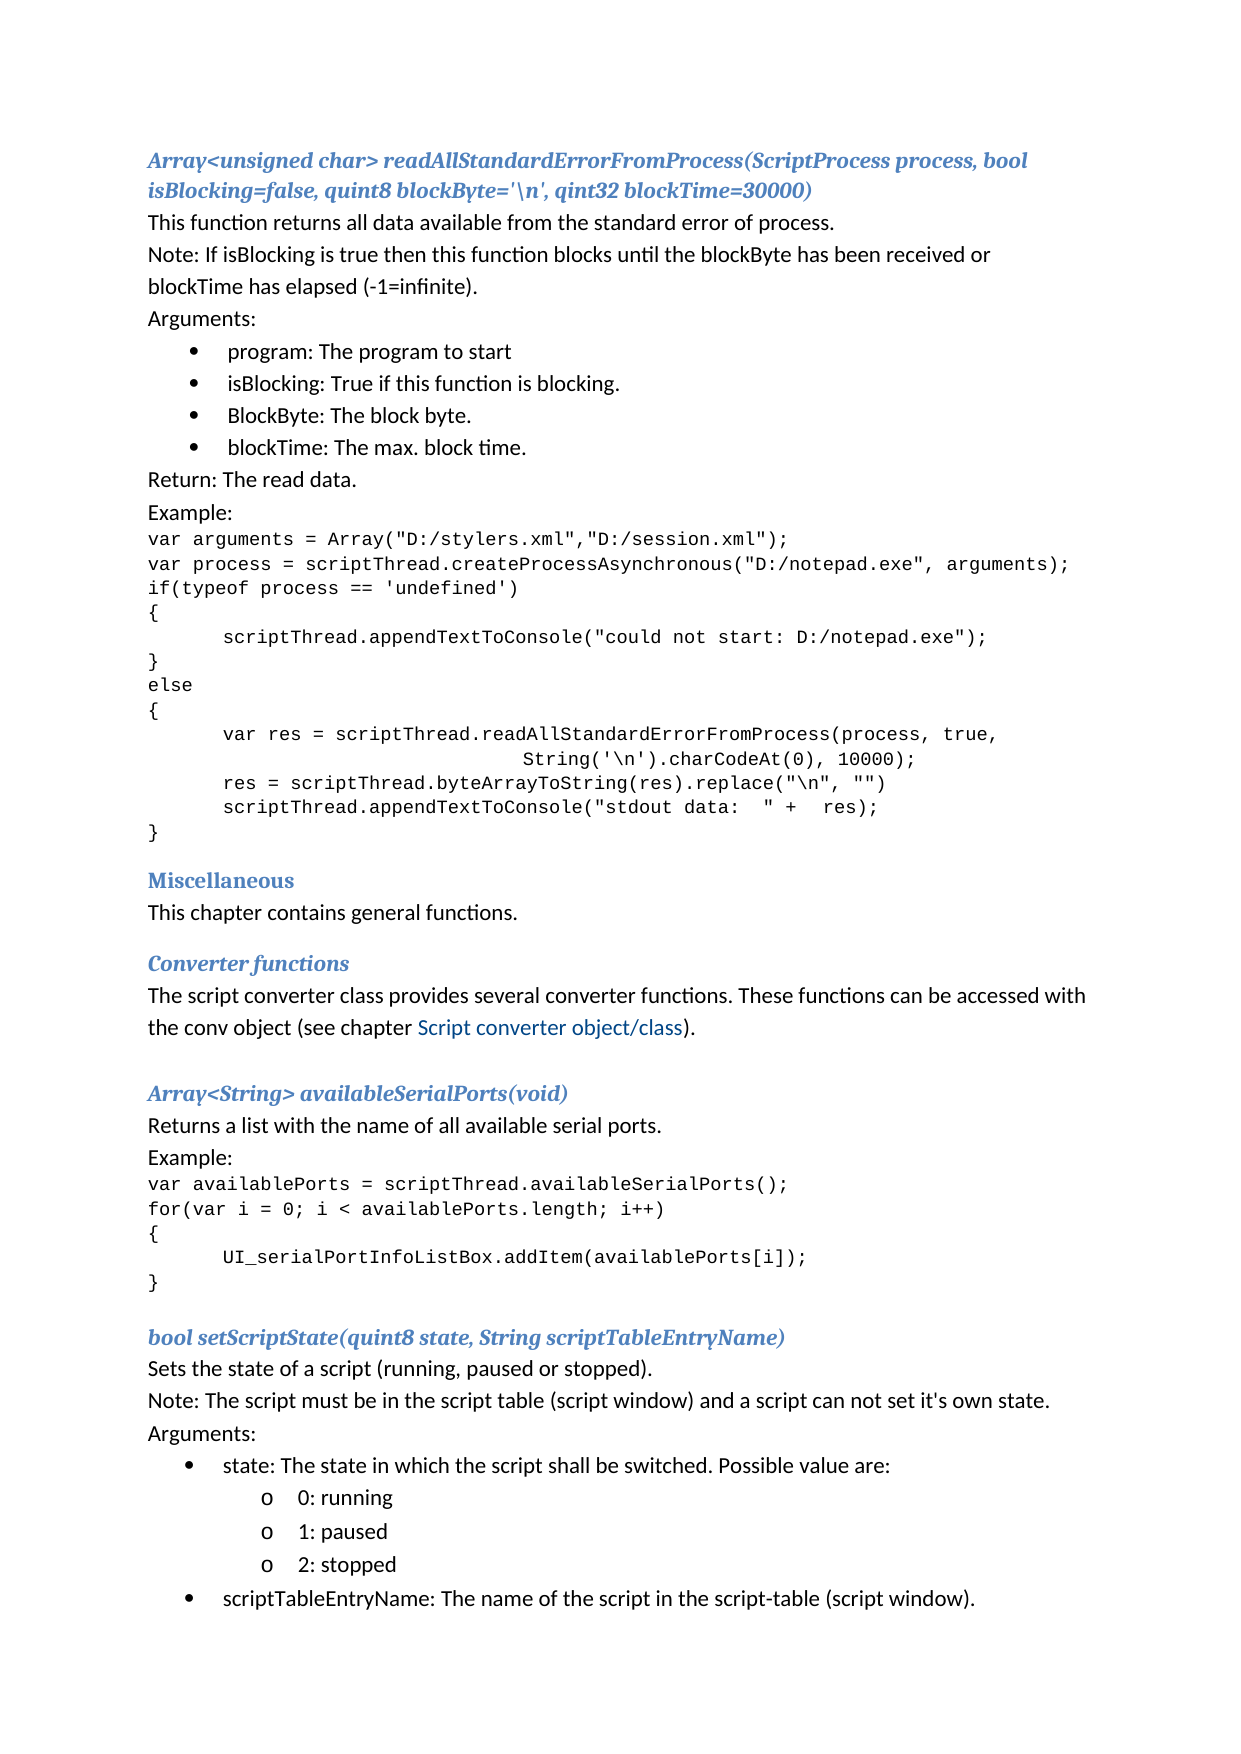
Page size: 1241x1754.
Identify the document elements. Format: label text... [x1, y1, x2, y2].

text scriptThread.appendTextToConsole("could not start: D:/notepad.exe"); [148, 627, 1093, 649]
text Example: [148, 498, 1093, 526]
text { [148, 1224, 1093, 1245]
list isBlocking: True if this function is blocking. [190, 369, 1093, 397]
list 1: paused [260, 1517, 1093, 1546]
text The script converter class provides several converter functions. These functions can be accessed with the conv object (see chapter Script converter object/class). [148, 981, 1093, 1041]
text } [148, 1273, 1093, 1294]
text Sets the state of a script (running, paused or stopped). [148, 1354, 1093, 1382]
list program: The program to start [190, 337, 1093, 365]
text Note: The script must be in the script table (script window) and a script can not set it's own state. [148, 1387, 1093, 1415]
list blockTime: The max. block time. [190, 433, 1093, 461]
text } [148, 822, 1093, 844]
list 2: stopped [260, 1550, 1093, 1579]
text var availablePorts = scriptThread.availableSerialPorts(); [148, 1175, 1093, 1196]
text var arguments = Array("D:/stylers.xml","D:/session.xml"); [148, 530, 1093, 551]
text if(typeof process == 'undefined') [148, 579, 1093, 600]
text UI_serialPortInfoListBox.addItem(availablePorts[i]); [148, 1248, 1093, 1269]
text This function returns all data available from the standard error of process. [148, 208, 1093, 236]
text Arguments: [148, 1419, 1093, 1447]
text blockTime has elapsed (-1=infinite). [148, 272, 1093, 300]
text } [148, 652, 1093, 673]
text var res = scriptThread.readAllStandardErrorFromProcess(process, true, String('\n').charCodeAt(0), 10000); [148, 725, 1093, 771]
subtitle bool setScriptState(quint8 state, String scriptTableEntryName) [148, 1324, 1093, 1351]
text var process = scriptThread.createProcessAsynchronous("D:/notepad.exe", arguments); [148, 554, 1093, 576]
text scriptThread.appendTextToConsole("stdout data: " + res); [148, 798, 1093, 819]
text Return: The read data. [148, 466, 1093, 493]
list BlockByte: The block byte. [190, 401, 1093, 429]
text Note: If isBlocking is true then this function blocks until the blockByte has been received or [148, 240, 1093, 268]
text res = scriptThread.byteArrayToString(res).replace("\n", "") [148, 774, 1093, 795]
subtitle Miscellaneous [148, 868, 1093, 894]
text Arguments: [148, 304, 1093, 333]
text Returns a list with the name of all available serial ports. [148, 1111, 1093, 1139]
text This chapter contains general functions. [148, 898, 1093, 926]
text else [148, 676, 1093, 697]
text { [148, 603, 1093, 624]
list scriptTableEntryName: The name of the script in the script-table (script window). [185, 1584, 1093, 1612]
subtitle Converter functions [148, 951, 1093, 977]
subtitle Array<String> availableSerialPorts(void) [148, 1081, 1093, 1107]
text { [148, 701, 1093, 722]
list 0: running [260, 1483, 1093, 1512]
text for(var i = 0; i < availablePorts.length; i++) [148, 1199, 1093, 1221]
text Example: [148, 1143, 1093, 1171]
list state: The state in which the script shall be switched. Possible value are: [185, 1451, 1093, 1479]
subtitle Array<unsigned char> readAllStandardErrorFromProcess(ScriptProcess process, bool isBlocking=false, quint8 blockByte='\n', qint32 blockTime=30000) [148, 148, 1093, 204]
